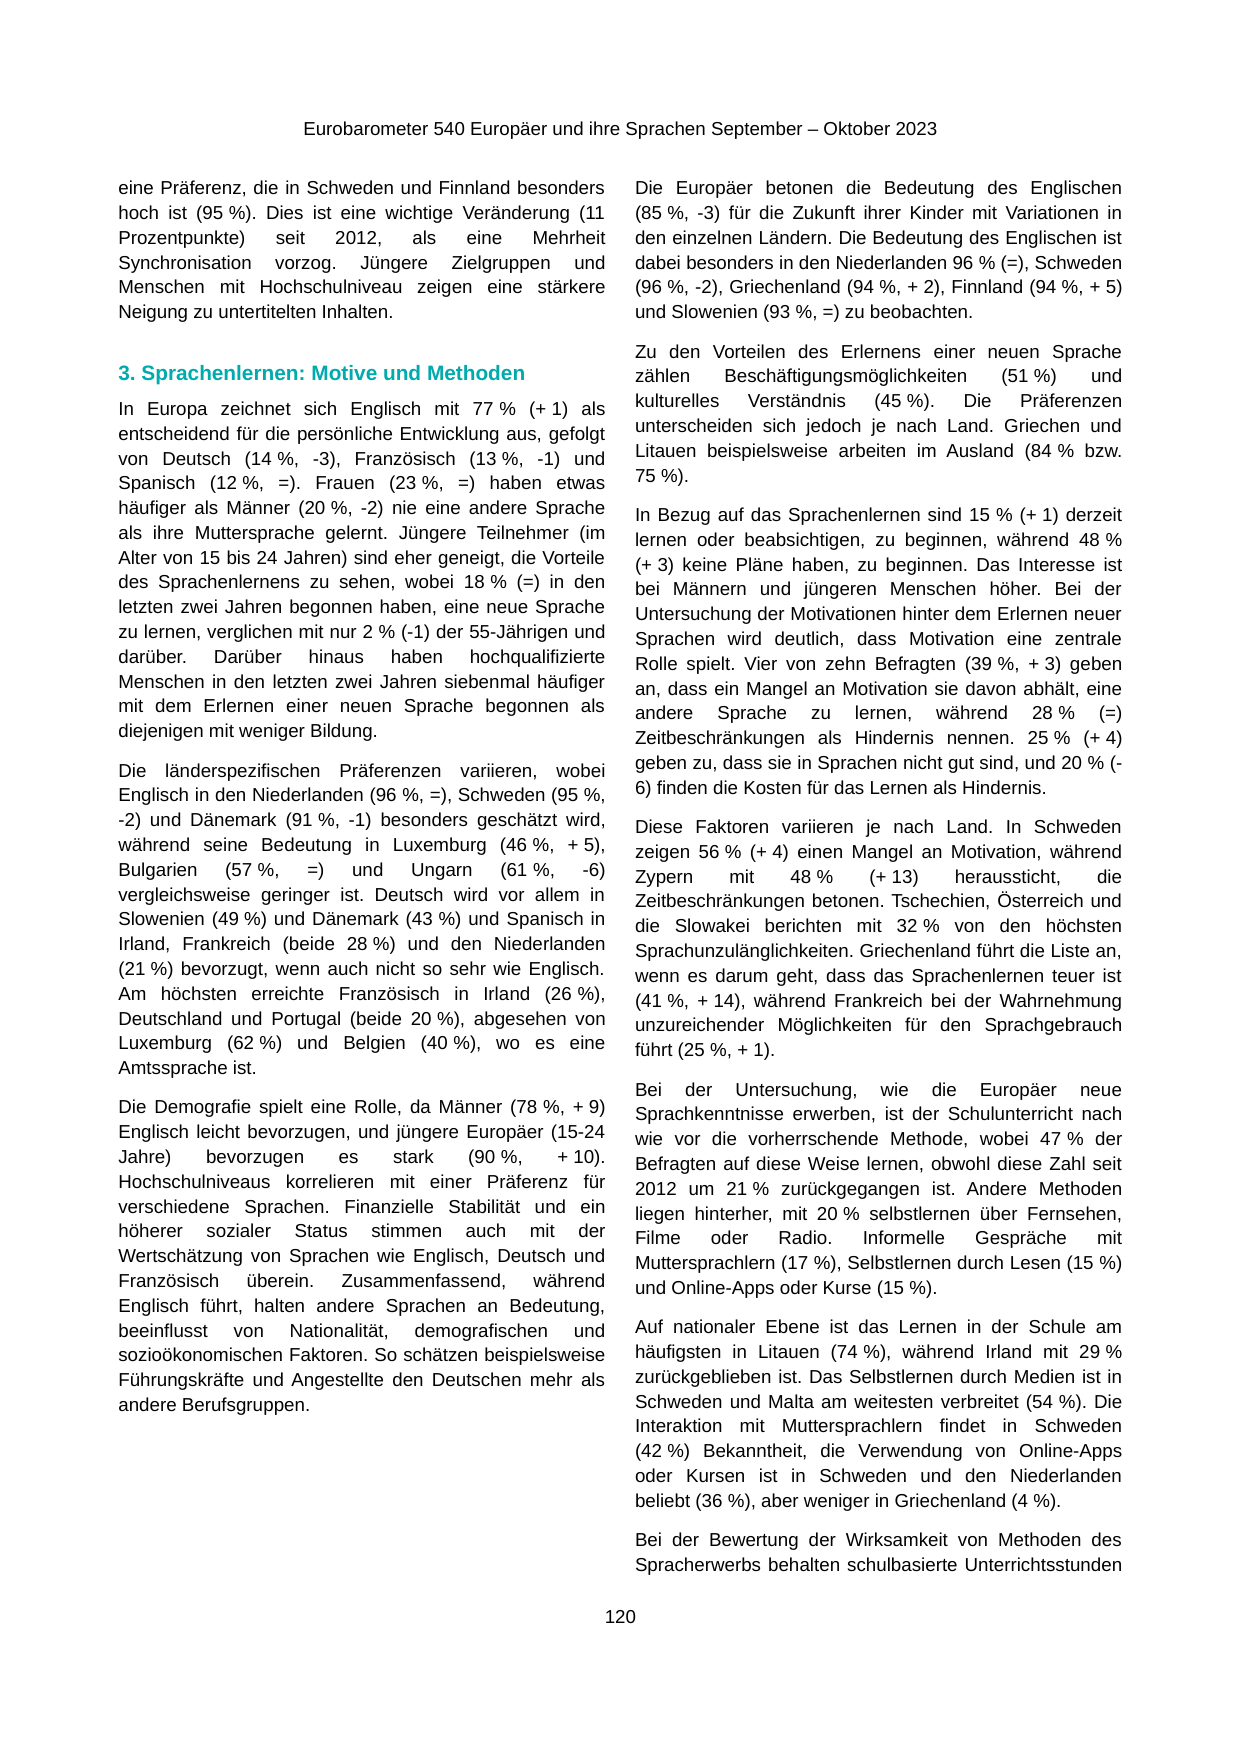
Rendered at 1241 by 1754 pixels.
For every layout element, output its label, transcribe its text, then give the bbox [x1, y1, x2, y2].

text eine Präferenz, die in Schweden und Finnland besonders hoch ist (95 %). Dies ist eine wichtige Veränderung (11 Prozentpunkte) seit 2012, als eine Mehrheit Synchronisation vorzog. Jüngere Zielgruppen und Menschen mit Hochschulniveau zeigen eine stärkere Neigung zu untertitelten Inhalten. [118, 177, 605, 323]
text Die länderspezifischen Präferenzen variieren, wobei Englisch in den Niederlanden (96 %, =), Schweden (95 %, -2) und Dänemark (91 %, -1) besonders geschätzt wird, während seine Bedeutung in Luxemburg (46 %, + 5), Bulgarien (57 %, =) und Ungarn (61 %, -6) vergleichsweise geringer ist. Deutsch wird vor allem in Slowenien (49 %) und Dänemark (43 %) und Spanisch in Irland, Frankreich (beide 28 %) und den Niederlanden (21 %) bevorzugt, wenn auch nicht so sehr wie Englisch. Am höchsten erreichte Französisch in Irland (26 %), Deutschland und Portugal (beide 20 %), abgesehen von Luxemburg (62 %) und Belgien (40 %), wo es eine Amtssprache ist. [118, 759, 605, 1078]
text Die Demografie spielt eine Rolle, da Männer (78 %, + 9) Englisch leicht bevorzugen, und jüngere Europäer (15-24 Jahre) bevorzugen es stark (90 %, + 10). Hochschulniveaus korrelieren mit einer Präferenz für verschiedene Sprachen. Finanzielle Stabilität und ein höherer sozialer Status stimmen auch mit der Wertschätzung von Sprachen wie Englisch, Deutsch und Französisch überein. Zusammenfassend, während Englisch führt, halten andere Sprachen an Bedeutung, beeinflusst von Nationalität, demografischen und sozioökonomischen Faktoren. So schätzen beispielsweise Führungskräfte und Angestellte den Deutschen mehr als andere Berufsgruppen. [118, 1096, 605, 1415]
text Auf nationaler Ebene ist das Lernen in der Schule am häufigsten in Litauen (74 %), während Irland mit 29 % zurückgeblieben ist. Das Selbstlernen durch Medien ist in Schweden und Malta am weitesten verbreitet (54 %). Die Interaktion mit Muttersprachlern findet in Schweden (42 %) Bekanntheit, die Verwendung von Online-Apps oder Kursen ist in Schweden und den Niederlanden beliebt (36 %), aber weniger in Griechenland (4 %). [635, 1316, 1122, 1511]
text In Bezug auf das Sprachenlernen sind 15 % (+ 1) derzeit lernen oder beabsichtigen, zu beginnen, während 48 % (+ 3) keine Pläne haben, zu beginnen. Das Interesse ist bei Männern und jüngeren Menschen höher. Bei der Untersuchung der Motivationen hinter dem Erlernen neuer Sprachen wird deutlich, dass Motivation eine zentrale Rolle spielt. Vier von zehn Befragten (39 %, + 3) geben an, dass ein Mangel an Motivation sie davon abhält, eine andere Sprache zu lernen, während 28 % (=) Zeitbeschränkungen als Hindernis nennen. 25 % (+ 4) geben zu, dass sie in Sprachen nicht gut sind, und 20 % (-6) finden die Kosten für das Lernen als Hindernis. [635, 504, 1122, 798]
subtitle 3. Sprachenlernen: Motive und Methoden [118, 361, 605, 385]
text Die Europäer betonen die Bedeutung des Englischen (85 %, -3) für die Zukunft ihrer Kinder mit Variationen in den einzelnen Ländern. Die Bedeutung des Englischen ist dabei besonders in den Niederlanden 96 % (=), Schweden (96 %, -2), Griechenland (94 %, + 2), Finnland (94 %, + 5) und Slowenien (93 %, =) zu beobachten. [635, 177, 1122, 323]
text Diese Faktoren variieren je nach Land. In Schweden zeigen 56 % (+ 4) einen Mangel an Motivation, während Zypern mit 48 % (+ 13) heraussticht, die Zeitbeschränkungen betonen. Tschechien, Österreich und die Slowakei berichten mit 32 % von den höchsten Sprachunzulänglichkeiten. Griechenland führt die Liste an, wenn es darum geht, dass das Sprachenlernen teuer ist (41 %, + 14), während Frankreich bei der Wahrnehmung unzureichender Möglichkeiten für den Sprachgebrauch führt (25 %, + 1). [635, 816, 1122, 1061]
text Bei der Untersuchung, wie die Europäer neue Sprachkenntnisse erwerben, ist der Schulunterricht nach wie vor die vorherrschende Methode, wobei 47 % der Befragten auf diese Weise lernen, obwohl diese Zahl seit 2012 um 21 % zurückgegangen ist. Andere Methoden liegen hinterher, mit 20 % selbstlernen über Fernsehen, Filme oder Radio. Informelle Gespräche mit Muttersprachlern (17 %), Selbstlernen durch Lesen (15 %) und Online-Apps oder Kurse (15 %). [635, 1078, 1122, 1298]
text Bei der Bewertung der Wirksamkeit von Methoden des Spracherwerbs behalten schulbasierte Unterrichtsstunden [635, 1529, 1122, 1575]
text In Europa zeichnet sich Englisch mit 77 % (+ 1) als entscheidend für die persönliche Entwicklung aus, gefolgt von Deutsch (14 %, -3), Französisch (13 %, -1) und Spanisch (12 %, =). Frauen (23 %, =) haben etwas häufiger als Männer (20 %, -2) nie eine andere Sprache als ihre Muttersprache gelernt. Jüngere Teilnehmer (im Alter von 15 bis 24 Jahren) sind eher geneigt, die Vorteile des Sprachenlernens zu sehen, wobei 18 % (=) in den letzten zwei Jahren begonnen haben, eine neue Sprache zu lernen, verglichen mit nur 2 % (-1) der 55-Jährigen und darüber. Darüber hinaus haben hochqualifizierte Menschen in den letzten zwei Jahren siebenmal häufiger mit dem Erlernen einer neuen Sprache begonnen als diejenigen mit weniger Bildung. [118, 398, 605, 742]
text Zu den Vorteilen des Erlernens einer neuen Sprache zählen Beschäftigungsmöglichkeiten (51 %) und kulturelles Verständnis (45 %). Die Präferenzen unterscheiden sich jedoch je nach Land. Griechen und Litauen beispielsweise arbeiten im Ausland (84 % bzw. 75 %). [635, 340, 1122, 486]
